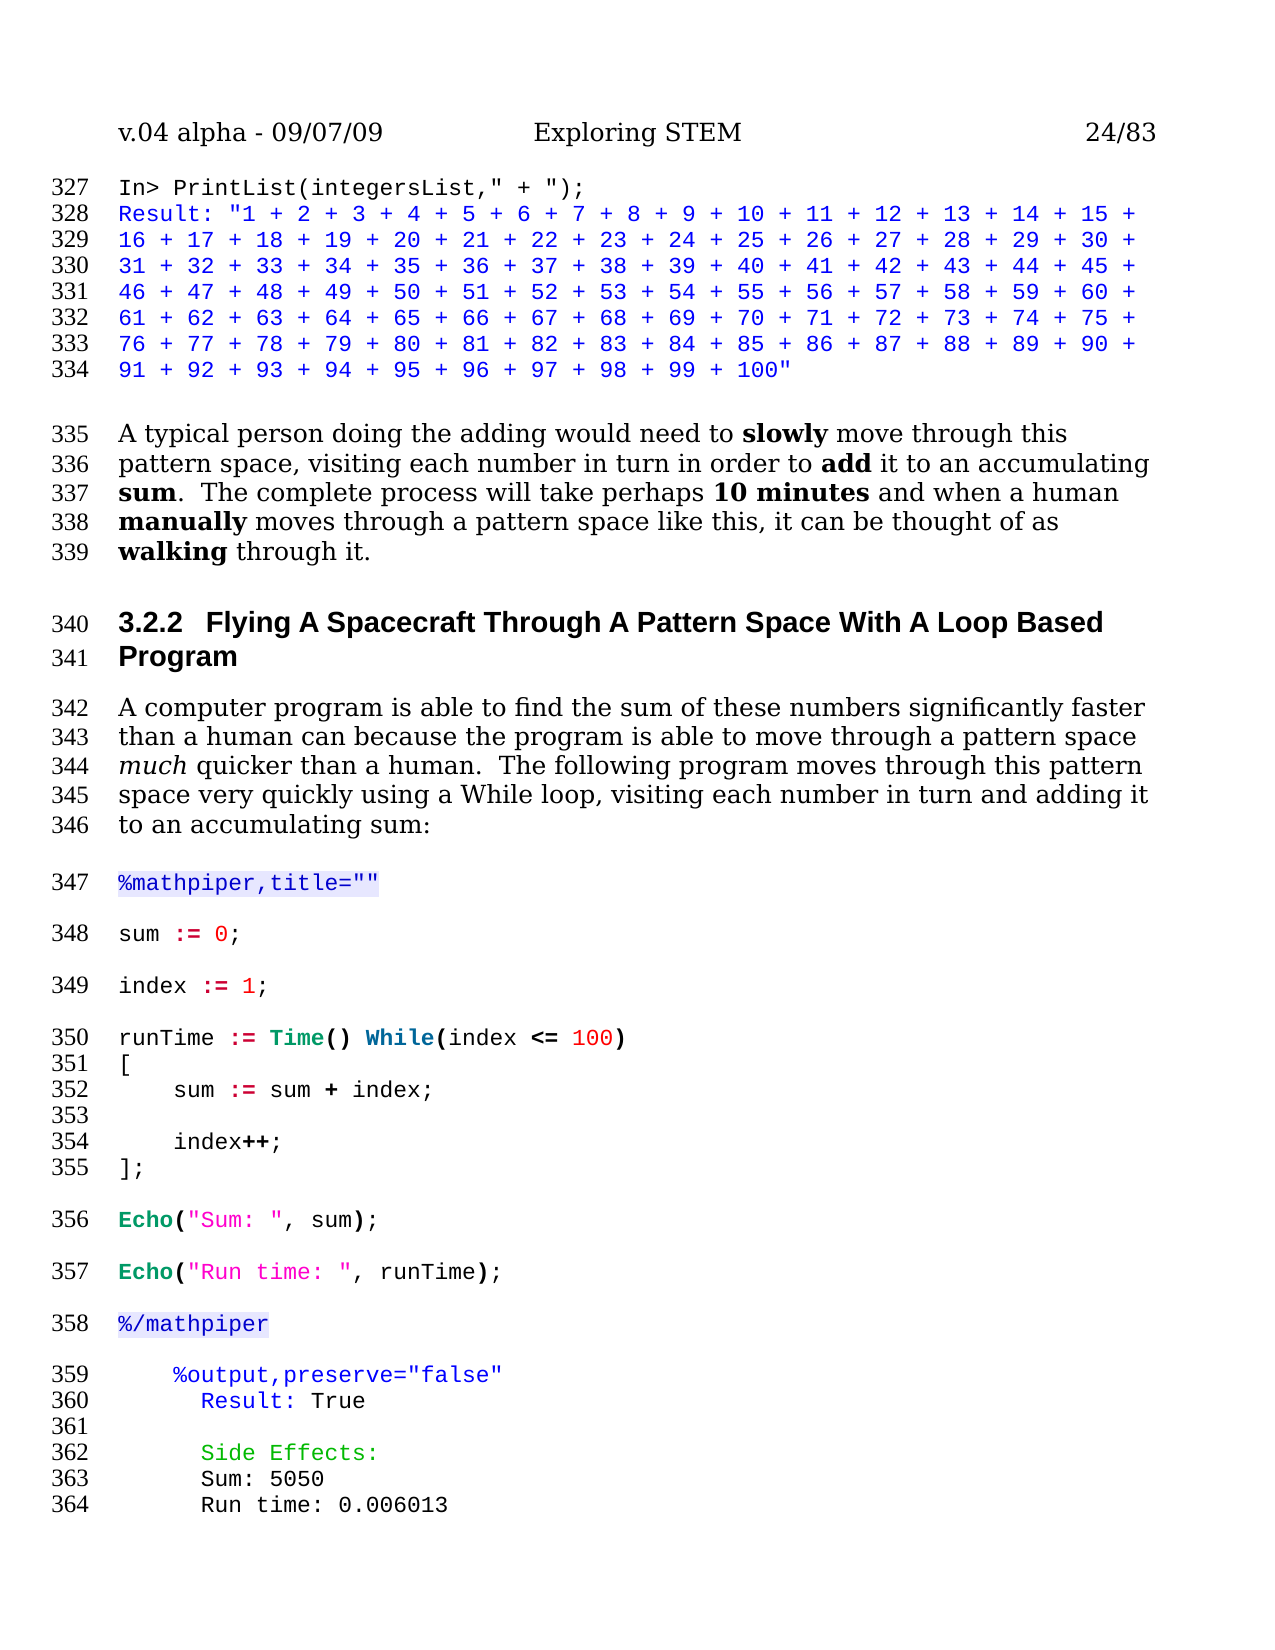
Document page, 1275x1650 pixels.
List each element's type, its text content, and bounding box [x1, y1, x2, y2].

text In> PrintList(integersList," + "); [118, 177, 1157, 203]
text Echo("Run time: ", runTime); [118, 1260, 1157, 1286]
text runTime := Time() While(index <= 100) [118, 1027, 1157, 1052]
text ]; [118, 1156, 1157, 1182]
text sum := sum + index; [118, 1078, 1157, 1104]
text Result: "1 + 2 + 3 + 4 + 5 + 6 + 7 + 8 + 9 + 10 + 11 + 12 + 13 + 14 + 15 + 16 + 17 + 18 + 19 + 20 + 21 + 22 + 23 + 24 + 25 + 26 + 27 + 28 + 29 + 30 + 31 + 32 + 33 + 34 + 35 + 36 + 37 + 38 + 39 + 40 + 41 + 42 + 43 + 44 + 45 + 46 + 47 + 48 + 49 + 50 + 51 + 52 + 53 + 54 + 55 + 56 + 57 + 58 + 59 + 60 + 61 + 62 + 63 + 64 + 65 + 66 + 67 + 68 + 69 + 70 + 71 + 72 + 73 + 74 + 75 + 76 + 77 + 78 + 79 + 80 + 81 + 82 + 83 + 84 + 85 + 86 + 87 + 88 + 89 + 90 + 91 + 92 + 93 + 94 + 95 + 96 + 97 + 98 + 99 + 100" [118, 203, 1157, 384]
text A typical person doing the adding would need to slowly move through this pattern space, visiting each number in turn in order to add it to an accumulating sum. The complete process will take perhaps 10 minutes and when a human manually moves through a pattern space like this, it can be thought of as walking through it. [118, 419, 1157, 566]
text Result: True [118, 1390, 1157, 1416]
text A computer program is able to find the sum of these numbers significantly faster than a human can because the program is able to move through a pattern space much quicker than a human. The following program moves through this pattern space very quickly using a While loop, visiting each number in turn and adding it to an accumulating sum: [118, 693, 1157, 839]
text %/mathpiper [118, 1312, 1157, 1338]
subtitle Flying A Spacecraft Through A Pattern Space With A Loop Based Program [118, 605, 1157, 672]
text index++; [118, 1130, 1157, 1156]
text %mathpiper,title="" [118, 871, 1157, 897]
text %output,preserve="false" [118, 1364, 1157, 1390]
text sum := 0; [118, 923, 1157, 949]
text Echo("Sum: ", sum); [118, 1208, 1157, 1234]
text Sum: 5050 [118, 1467, 1157, 1493]
text [ [118, 1052, 1157, 1078]
text Run time: 0.006013 [118, 1493, 1157, 1519]
text index := 1; [118, 975, 1157, 1001]
text Side Effects: [118, 1442, 1157, 1467]
